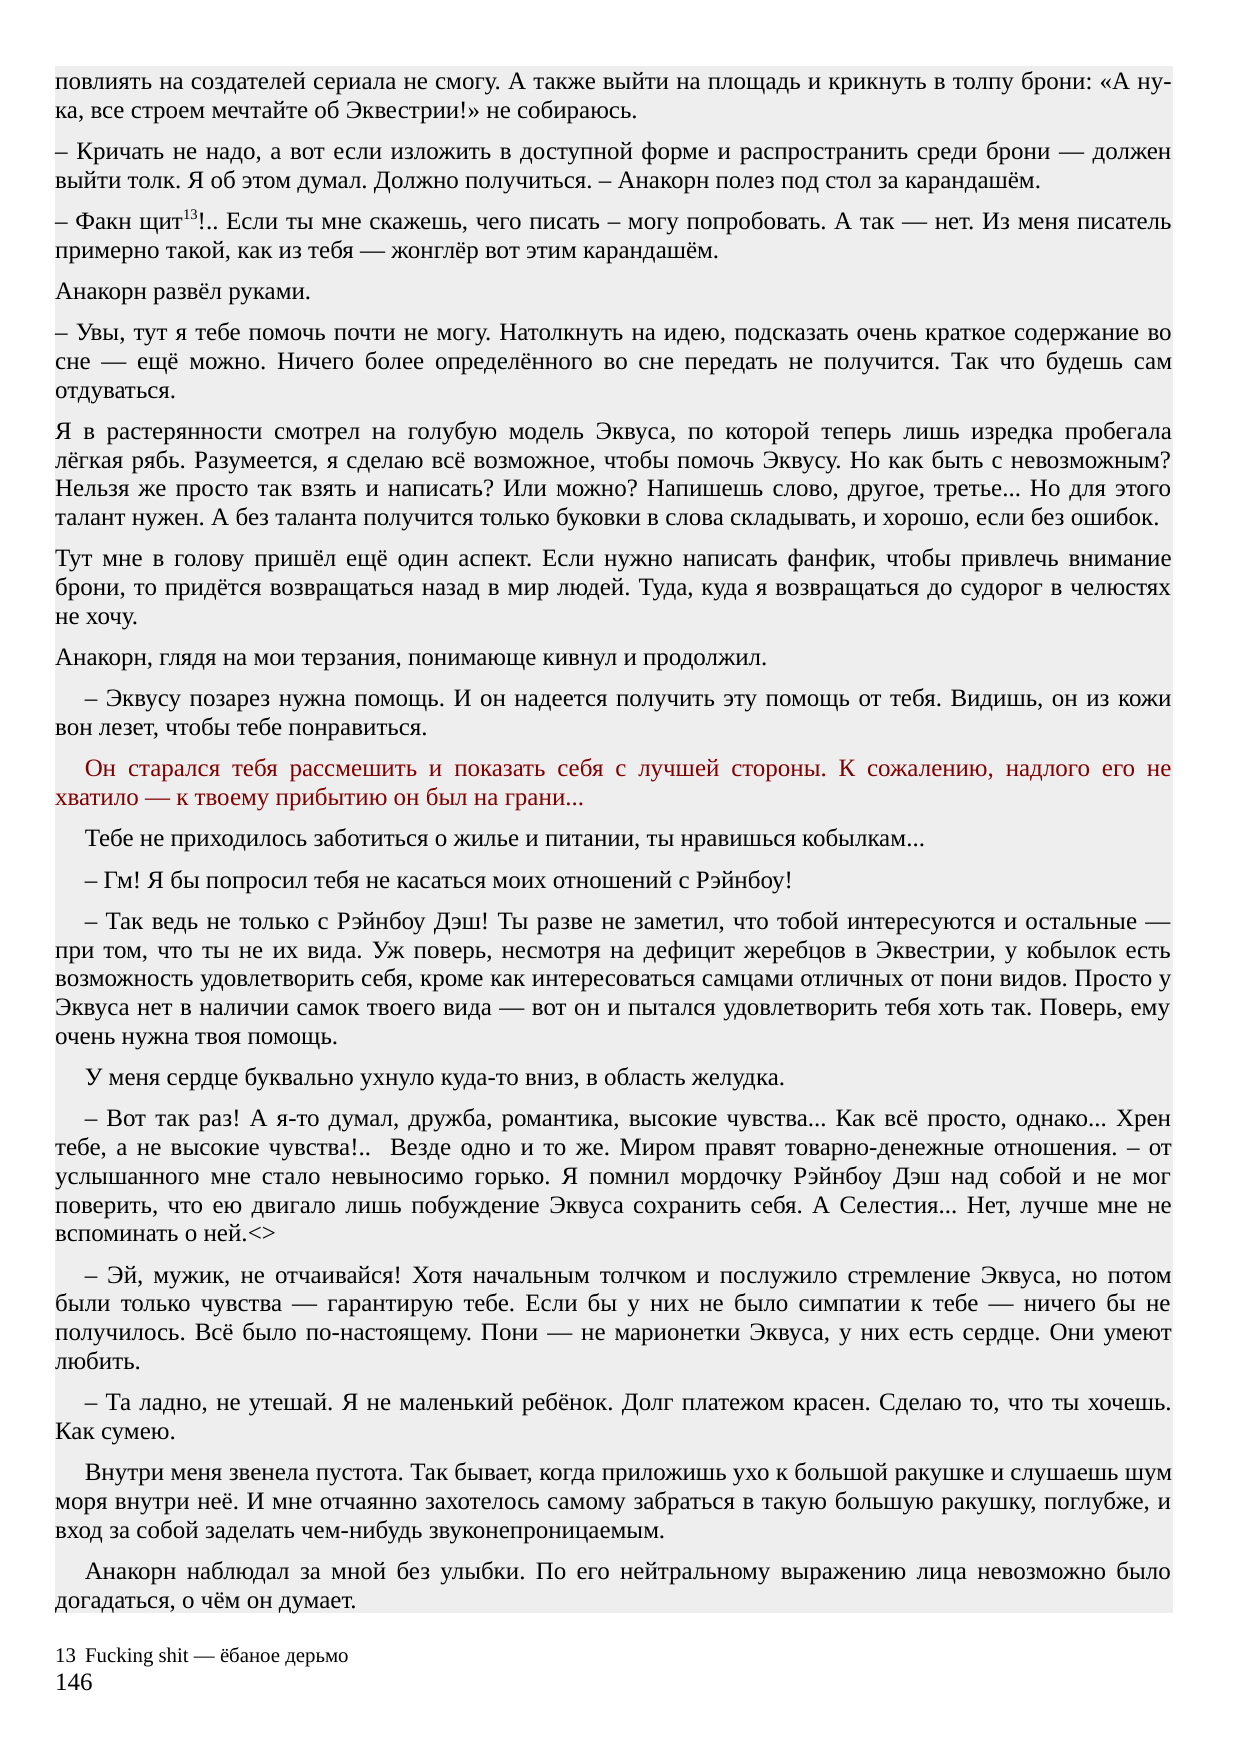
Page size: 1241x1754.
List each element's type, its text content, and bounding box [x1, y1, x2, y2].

text Я в растерянности смотрел на голубую модель Эквуса, по которой теперь лишь изредка пробегала лёгкая рябь. Разумеется, я сделаю всё возможное, чтобы помочь Эквусу. Но как быть с невозможным? Нельзя же просто так взять и написать? Или можно? Напишешь слово, другое, третье... Но для этого талант нужен. А без таланта получится только буковки в слова складывать, и хорошо, если без ошибок. [55, 416, 1173, 531]
text – Факн щит!.. Если ты мне скажешь, чего писать – могу попробовать. А так — нет. Из меня писатель примерно такой, как из тебя — жонглёр вот этим карандашём. [55, 206, 1173, 263]
text – Так ведь не только с Рэйнбоу Дэш! Ты разве не заметил, что тобой интересуются и остальные — при том, что ты не их вида. Уж поверь, несмотря на дефицит жеребцов в Эквестрии, у кобылок есть возможность удовлетворить себя, кроме как интересоваться самцами отличных от пони видов. Просто у Эквуса нет в наличии самок твоего вида — вот он и пытался удовлетворить тебя хоть так. Поверь, ему очень нужна твоя помощь. [55, 906, 1173, 1050]
text – Эй, мужик, не отчаивайся! Хотя начальным толчком и послужило стремление Эквуса, но потом были только чувства — гарантирую тебе. Если бы у них не было симпатии к тебе — ничего бы не получилось. Всё было по-настоящему. Пони — не марионетки Эквуса, у них есть сердце. Они умеют любить. [55, 1260, 1173, 1375]
text Анакорн наблюдал за мной без улыбки. По его нейтральному выражению лица невозможно было догадаться, о чём он думает. [55, 1556, 1173, 1613]
text – Та ладно, не утешай. Я не маленький ребёнок. Долг платежом красен. Сделаю то, что ты хочешь. Как сумею. [55, 1387, 1173, 1445]
text Тут мне в голову пришёл ещё один аспект. Если нужно написать фанфик, чтобы привлечь внимание брони, то придётся возвращаться назад в мир людей. Туда, куда я возвращаться до судорог в челюстях не хочу. [55, 543, 1173, 630]
text Fucking shit — ёбаное дерьмо [55, 1642, 1173, 1667]
text – Увы, тут я тебе помочь почти не могу. Натолкнуть на идею, подсказать очень краткое содержание во сне — ещё можно. Ничего более определённого во сне передать не получится. Так что будешь сам отдуваться. [55, 317, 1173, 403]
text У меня сердце буквально ухнуло куда-то вниз, в область желудка. [55, 1062, 1173, 1091]
text Он старался тебя рассмешить и показать себя с лучшей стороны. К сожалению, надлого его не хватило — к твоему прибытию он был на грани... [55, 753, 1173, 811]
text – Кричать не надо, а вот если изложить в доступной форме и распространить среди брони — должен выйти толк. Я об этом думал. Должно получиться. – Анакорн полез под стол за карандашём. [55, 136, 1173, 193]
text Внутри меня звенела пустота. Так бывает, когда приложишь ухо к большой ракушке и слушаешь шум моря внутри неё. И мне отчаянно захотелось самому забраться в такую большую ракушку, поглубже, и вход за собой заделать чем-нибудь звуконепроницаемым. [55, 1457, 1173, 1543]
text Тебе не приходилось заботиться о жилье и питании, ты нравишься кобылкам... [55, 823, 1173, 852]
text – Гм! Я бы попросил тебя не касаться моих отношений с Рэйнбоу! [55, 865, 1173, 893]
text повлиять на создателей сериала не смогу. А также выйти на площадь и крикнуть в толпу брони: «А ну-ка, все строем мечтайте об Эквестрии!» не собираюсь. [55, 66, 1173, 123]
text – Вот так раз! А я-то думал, дружба, романтика, высокие чувства... Как всё просто, однако... Хрен тебе, а не высокие чувства!.. Везде одно и то же. Миром правят товарно-денежные отношения. – от услышанного мне стало невыносимо горько. Я помнил мордочку Рэйнбоу Дэш над собой и не мог поверить, что ею двигало лишь побуждение Эквуса сохранить себя. А Селестия... Нет, лучше мне не вспоминать о ней.<> [55, 1103, 1173, 1247]
text Анакорн, глядя на мои терзания, понимающе кивнул и продолжил. [55, 642, 1173, 671]
text – Эквусу позарез нужна помощь. И он надеется получить эту помощь от тебя. Видишь, он из кожи вон лезет, чтобы тебе понравиться. [55, 683, 1173, 741]
text Анакорн развёл руками. [55, 276, 1173, 305]
